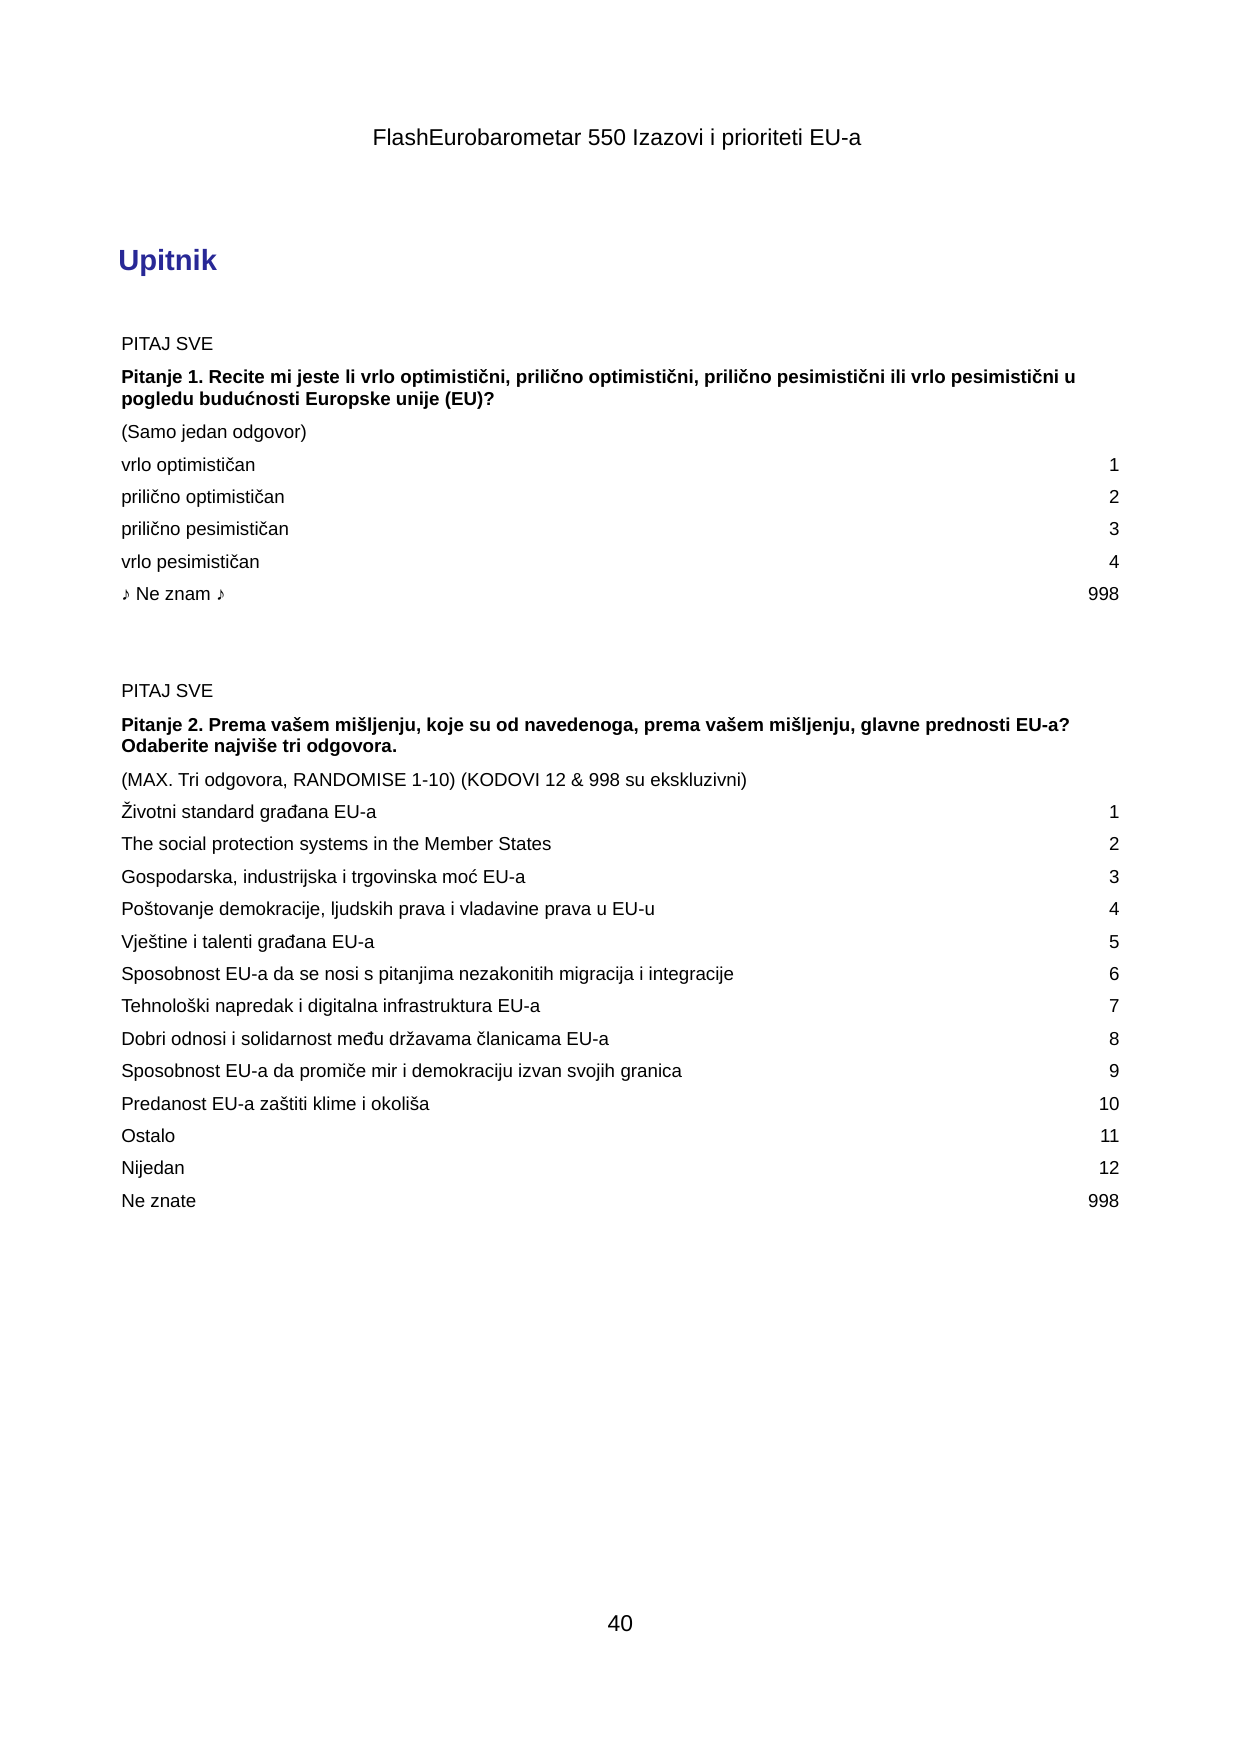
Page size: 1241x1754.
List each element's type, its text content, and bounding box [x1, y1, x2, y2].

table_cell 4 [1055, 545, 1122, 578]
table_cell [1055, 763, 1122, 795]
table_cell (MAX. Tri odgovora, RANDOMISE 1-10) (KODOVI 12 & 998 su ekskluzivni) [118, 763, 1054, 795]
table_cell 8 [1055, 1022, 1122, 1054]
table_cell [1055, 675, 1122, 707]
table_cell Dobri odnosi i solidarnost među državama članicama EU-a [118, 1022, 1054, 1054]
table_cell 5 [1055, 925, 1122, 957]
table_cell vrlo pesimističan [118, 545, 1054, 578]
table_cell prilično pesimističan [118, 513, 1054, 545]
table_cell ♪ Ne znam ♪ [118, 578, 1054, 610]
table_cell 4 [1055, 893, 1122, 925]
table_cell 998 [1055, 1184, 1122, 1217]
table_cell 998 [1055, 578, 1122, 610]
table_header PITAJ SVE [118, 328, 1054, 360]
table_cell 9 [1055, 1055, 1122, 1087]
table_cell 2 [1055, 828, 1122, 860]
table_cell 12 [1055, 1152, 1122, 1184]
table_cell PITAJ SVE [118, 675, 1054, 707]
table_cell [1055, 643, 1122, 675]
table_cell 3 [1055, 860, 1122, 893]
table_cell The social protection systems in the Member States [118, 828, 1054, 860]
table_header [1055, 328, 1122, 360]
table_cell 11 [1055, 1119, 1122, 1152]
table_cell Sposobnost EU-a da promiče mir i demokraciju izvan svojih granica [118, 1055, 1054, 1087]
table_cell Ne znate [118, 1184, 1054, 1217]
table_cell 1 [1055, 448, 1122, 480]
table_cell [1055, 416, 1122, 448]
table_cell Vještine i talenti građana EU-a [118, 925, 1054, 957]
table_cell 3 [1055, 513, 1122, 545]
table_cell 1 [1055, 795, 1122, 828]
table_cell [1055, 610, 1122, 642]
table_cell 6 [1055, 958, 1122, 990]
table_cell Pitanje 1. Recite mi jeste li vrlo optimistični, prilično optimistični, prilično pesimistični ili vrlo pesimistični u pogledu budućnosti Europske unije (EU)? [118, 360, 1122, 416]
table_cell prilično optimističan [118, 480, 1054, 513]
table_cell 10 [1055, 1087, 1122, 1119]
table_cell Tehnološki napredak i digitalna infrastruktura EU-a [118, 990, 1054, 1022]
table_cell 2 [1055, 480, 1122, 513]
table_cell Pitanje 2. Prema vašem mišljenju, koje su od navedenoga, prema vašem mišljenju, glavne prednosti EU-a? Odaberite najviše tri odgovora. [118, 707, 1122, 763]
table_cell [118, 643, 1054, 675]
table_cell Sposobnost EU-a da se nosi s pitanjima nezakonitih migracija i integracije [118, 958, 1054, 990]
table_cell (Samo jedan odgovor) [118, 416, 1054, 448]
table_cell Gospodarska, industrijska i trgovinska moć EU-a [118, 860, 1054, 893]
table_cell Poštovanje demokracije, ljudskih prava i vladavine prava u EU-u [118, 893, 1054, 925]
table_cell Ostalo [118, 1119, 1054, 1152]
table_cell vrlo optimističan [118, 448, 1054, 480]
table_cell [118, 610, 1054, 642]
subtitle Upitnik [118, 243, 1122, 277]
table_cell 7 [1055, 990, 1122, 1022]
table_cell Nijedan [118, 1152, 1054, 1184]
table_cell Životni standard građana EU-a [118, 795, 1054, 828]
table_cell Predanost EU-a zaštiti klime i okoliša [118, 1087, 1054, 1119]
